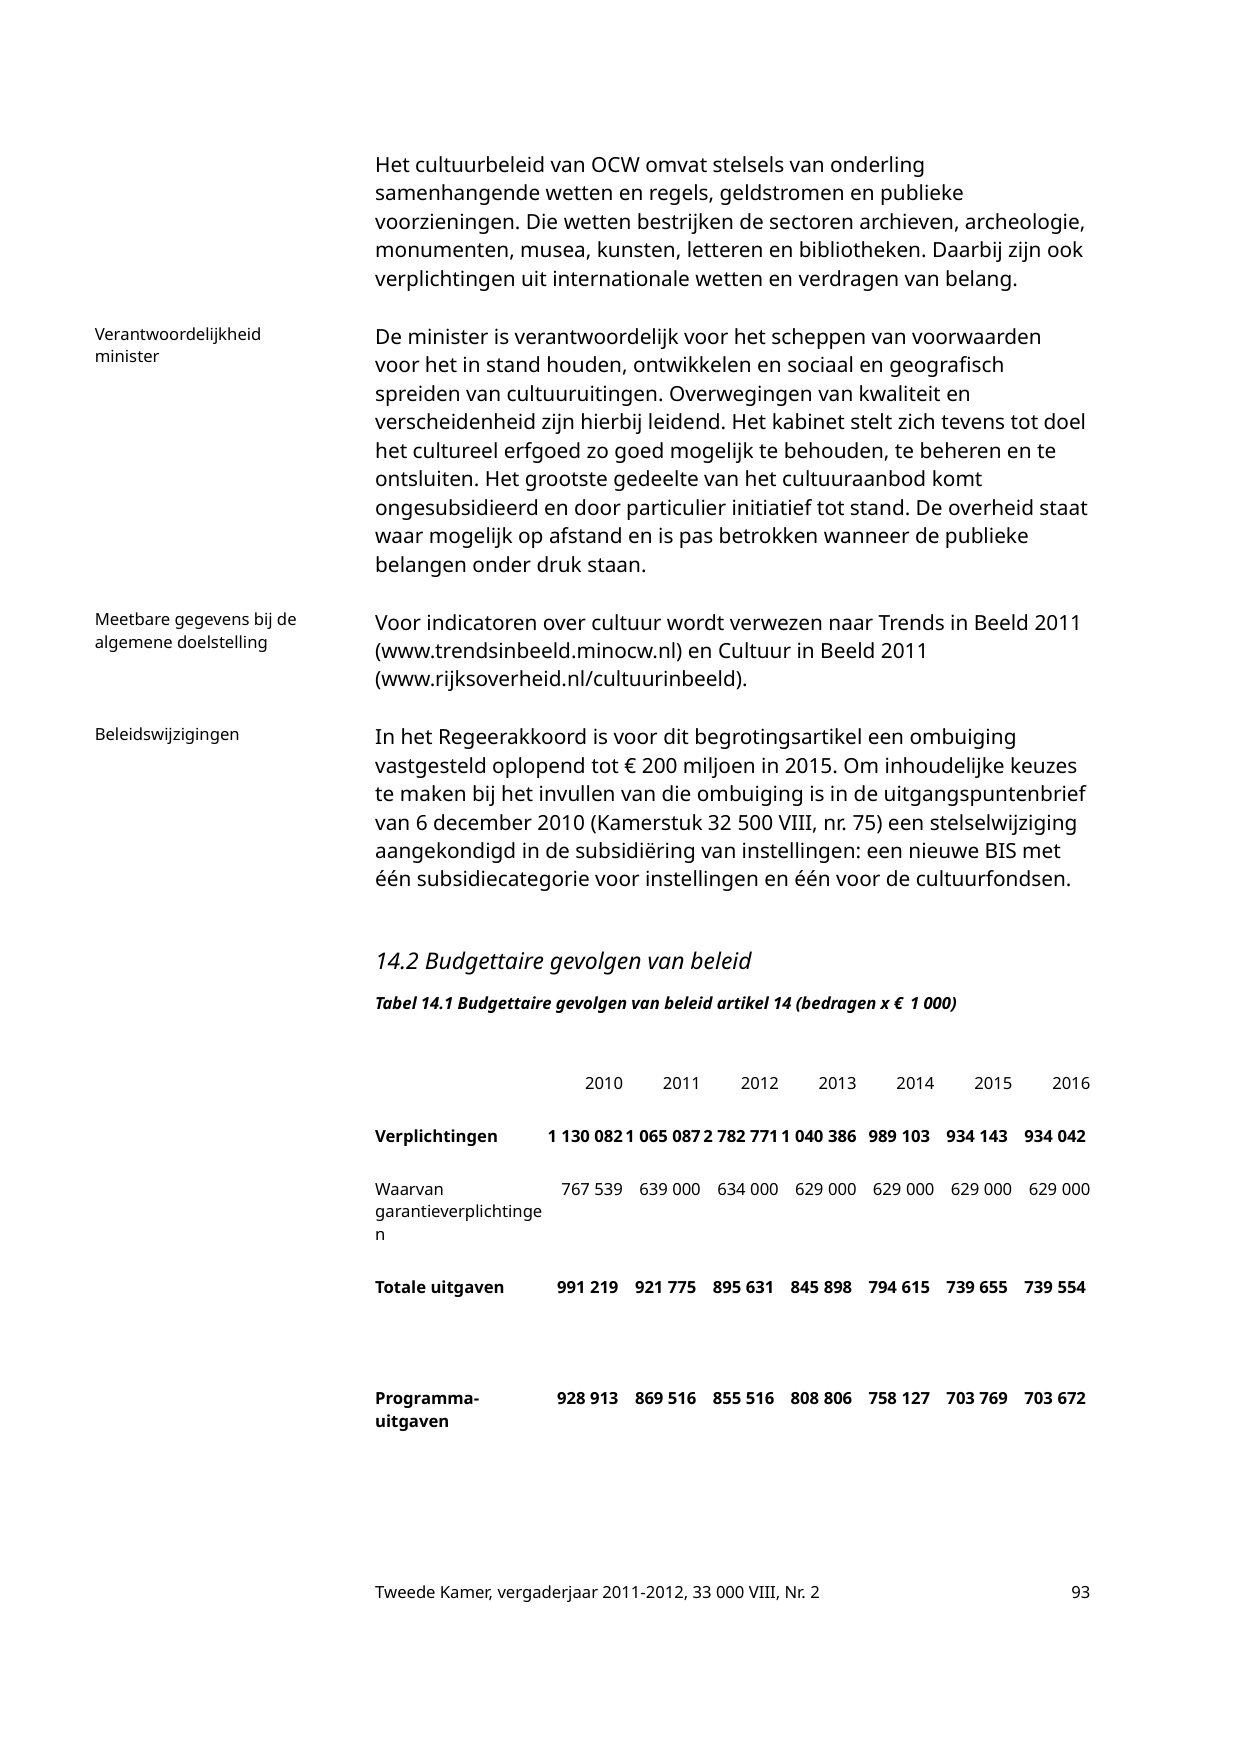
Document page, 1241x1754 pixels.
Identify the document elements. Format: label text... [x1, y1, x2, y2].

table_cell 703 672 [1012, 1387, 1090, 1462]
text Het cultuurbeleid van OCW omvat stelsels van onderling samenhangende wetten en regels, geldstromen en publieke voorzieningen. Die wetten bestrijken de sectoren archieven, archeologie, monumenten, musea, kunsten, letteren en bibliotheken. Daarbij zijn ook verplichtingen uit internationale wetten en verdragen van belang. [375, 150, 1090, 292]
table_cell [779, 1328, 856, 1387]
table_header [375, 1072, 545, 1124]
table_header 2015 [934, 1072, 1012, 1124]
table_header 2010 [545, 1072, 623, 1124]
table_cell Totale uitgaven [375, 1275, 545, 1328]
table_cell 1 040 386 [779, 1125, 856, 1177]
table_cell 934 143 [934, 1125, 1012, 1177]
table_cell 794 615 [856, 1275, 934, 1328]
table_cell 855 516 [701, 1387, 778, 1462]
table_cell [545, 1328, 623, 1387]
table_header 2016 [1012, 1072, 1090, 1124]
table_cell 739 655 [934, 1275, 1012, 1328]
table_header 2011 [623, 1072, 701, 1124]
text In het Regeerakkoord is voor dit begrotingsartikel een ombuiging vastgesteld oplopend tot € 200 miljoen in 2015. Om inhoudelijke keuzes te maken bij het invullen van die ombuiging is in de uitgangspuntenbrief van 6 december 2010 (Kamerstuk 32 500 VIII, nr. 75) een stelselwijziging aangekondigd in de subsidiëring van instellingen: een nieuwe BIS met één subsidiecategorie voor instellingen en één voor de cultuurfondsen. [375, 722, 1090, 893]
table_cell 808 806 [779, 1387, 856, 1462]
table_cell 921 775 [623, 1275, 701, 1328]
table_cell 739 554 [1012, 1275, 1090, 1328]
table_cell Verplichtingen [375, 1125, 545, 1177]
text Tabel 14.1 Budgettaire gevolgen van beleid artikel 14 (bedragen x € 1 000) [375, 991, 1090, 1014]
table_cell 629 000 [856, 1177, 934, 1275]
table_cell [701, 1328, 778, 1387]
table_cell 869 516 [623, 1387, 701, 1462]
subtitle 14.2 Budgettaire gevolgen van beleid [375, 945, 1090, 976]
table_cell 928 913 [545, 1387, 623, 1462]
text Verantwoordelijkheid minister [94, 322, 328, 368]
table_header 2012 [701, 1072, 778, 1124]
table_cell [856, 1328, 934, 1387]
table_cell 895 631 [701, 1275, 778, 1328]
table_cell 1 130 082 [545, 1125, 623, 1177]
table_cell 1 065 087 [623, 1125, 701, 1177]
table_cell [1012, 1328, 1090, 1387]
table_cell 767 539 [545, 1177, 623, 1275]
table_cell 845 898 [779, 1275, 856, 1328]
table_cell 629 000 [1012, 1177, 1090, 1275]
table_cell [623, 1328, 701, 1387]
table_cell Waarvan garantieverplichtingen [375, 1177, 545, 1275]
table_header 2013 [779, 1072, 856, 1124]
table_cell Programma-uitgaven [375, 1387, 545, 1462]
table_cell [375, 1328, 545, 1387]
table_cell 758 127 [856, 1387, 934, 1462]
table_cell 634 000 [701, 1177, 778, 1275]
table_header 2014 [856, 1072, 934, 1124]
text Voor indicatoren over cultuur wordt verwezen naar Trends in Beeld 2011 (www.trendsinbeeld.minocw.nl) en Cultuur in Beeld 2011 (www.rijksoverheid.nl/cultuurinbeeld). [375, 608, 1090, 693]
table_cell 934 042 [1012, 1125, 1090, 1177]
table_cell 703 769 [934, 1387, 1012, 1462]
table_cell 629 000 [779, 1177, 856, 1275]
table_cell [934, 1328, 1012, 1387]
table_cell 991 219 [545, 1275, 623, 1328]
text Beleidswijzigingen [94, 722, 328, 745]
text Meetbare gegevens bij de algemene doelstelling [94, 608, 328, 653]
table_cell 629 000 [934, 1177, 1012, 1275]
table_cell 2 782 771 [701, 1125, 778, 1177]
text De minister is verantwoordelijk voor het scheppen van voorwaarden voor het in stand houden, ontwikkelen en sociaal en geografisch spreiden van cultuuruitingen. Overwegingen van kwaliteit en verscheidenheid zijn hierbij leidend. Het kabinet stelt zich tevens tot doel het cultureel erfgoed zo goed mogelijk te behouden, te beheren en te ontsluiten. Het grootste gedeelte van het cultuuraanbod komt ongesubsidieerd en door particulier initiatief tot stand. De overheid staat waar mogelijk op afstand en is pas betrokken wanneer de publieke belangen onder druk staan. [375, 322, 1090, 578]
table_cell 639 000 [623, 1177, 701, 1275]
table_cell 989 103 [856, 1125, 934, 1177]
